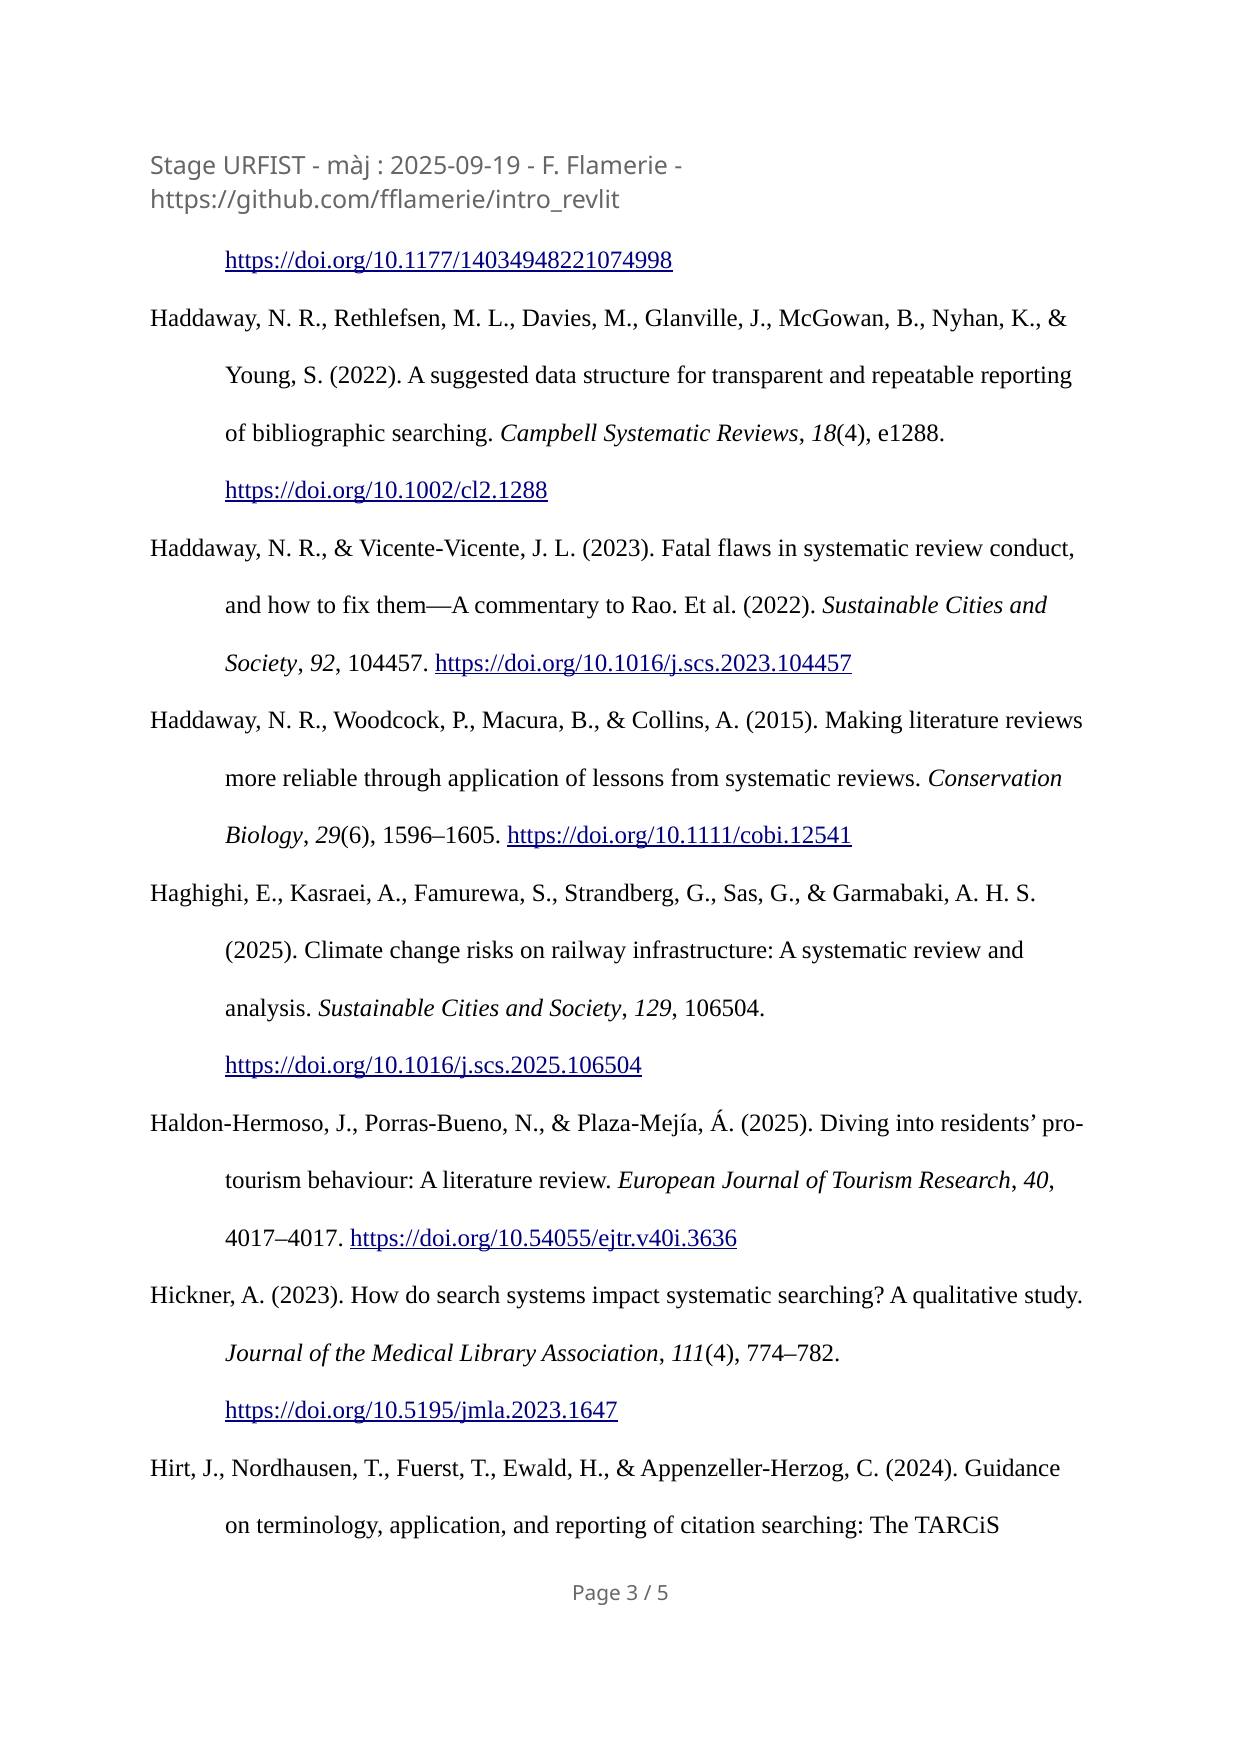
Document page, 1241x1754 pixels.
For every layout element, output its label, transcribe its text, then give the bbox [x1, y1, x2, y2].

text Haddaway, N. R., & Vicente-Vicente, J. L. (2023). Fatal flaws in systematic review conduct, and how to fix them—A commentary to Rao. Et al. (2022). Sustainable Cities and Society, 92, 104457. https://doi.org/10.1016/j.scs.2023.104457 [150, 533, 1090, 676]
text Haghighi, E., Kasraei, A., Famurewa, S., Strandberg, G., Sas, G., & Garmabaki, A. H. S. (2025). Climate change risks on railway infrastructure: A systematic review and analysis. Sustainable Cities and Society, 129, 106504. https://doi.org/10.1016/j.scs.2025.106504 [150, 878, 1090, 1079]
text Haldon-Hermoso, J., Porras-Bueno, N., & Plaza-Mejía, Á. (2025). Diving into residents’ pro-tourism behaviour: A literature review. European Journal of Tourism Research, 40, 4017–4017. https://doi.org/10.54055/ejtr.v40i.3636 [150, 1108, 1090, 1251]
text Haddaway, N. R., Woodcock, P., Macura, B., & Collins, A. (2015). Making literature reviews more reliable through application of lessons from systematic reviews. Conservation Biology, 29(6), 1596–1605. https://doi.org/10.1111/cobi.12541 [150, 705, 1090, 849]
text Haddaway, N. R., Rethlefsen, M. L., Davies, M., Glanville, J., McGowan, B., Nyhan, K., & Young, S. (2022). A suggested data structure for transparent and repeatable reporting of bibliographic searching. Campbell Systematic Reviews, 18(4), e1288. https://doi.org/10.1002/cl2.1288 [150, 303, 1090, 504]
text Hirt, J., Nordhausen, T., Fuerst, T., Ewald, H., & Appenzeller-Herzog, C. (2024). Guidance on terminology, application, and reporting of citation searching: The TARCiS [150, 1453, 1090, 1539]
text https://doi.org/10.1177/14034948221074998 [150, 245, 1090, 274]
text Hickner, A. (2023). How do search systems impact systematic searching? A qualitative study. Journal of the Medical Library Association, 111(4), 774–782. https://doi.org/10.5195/jmla.2023.1647 [150, 1280, 1090, 1424]
